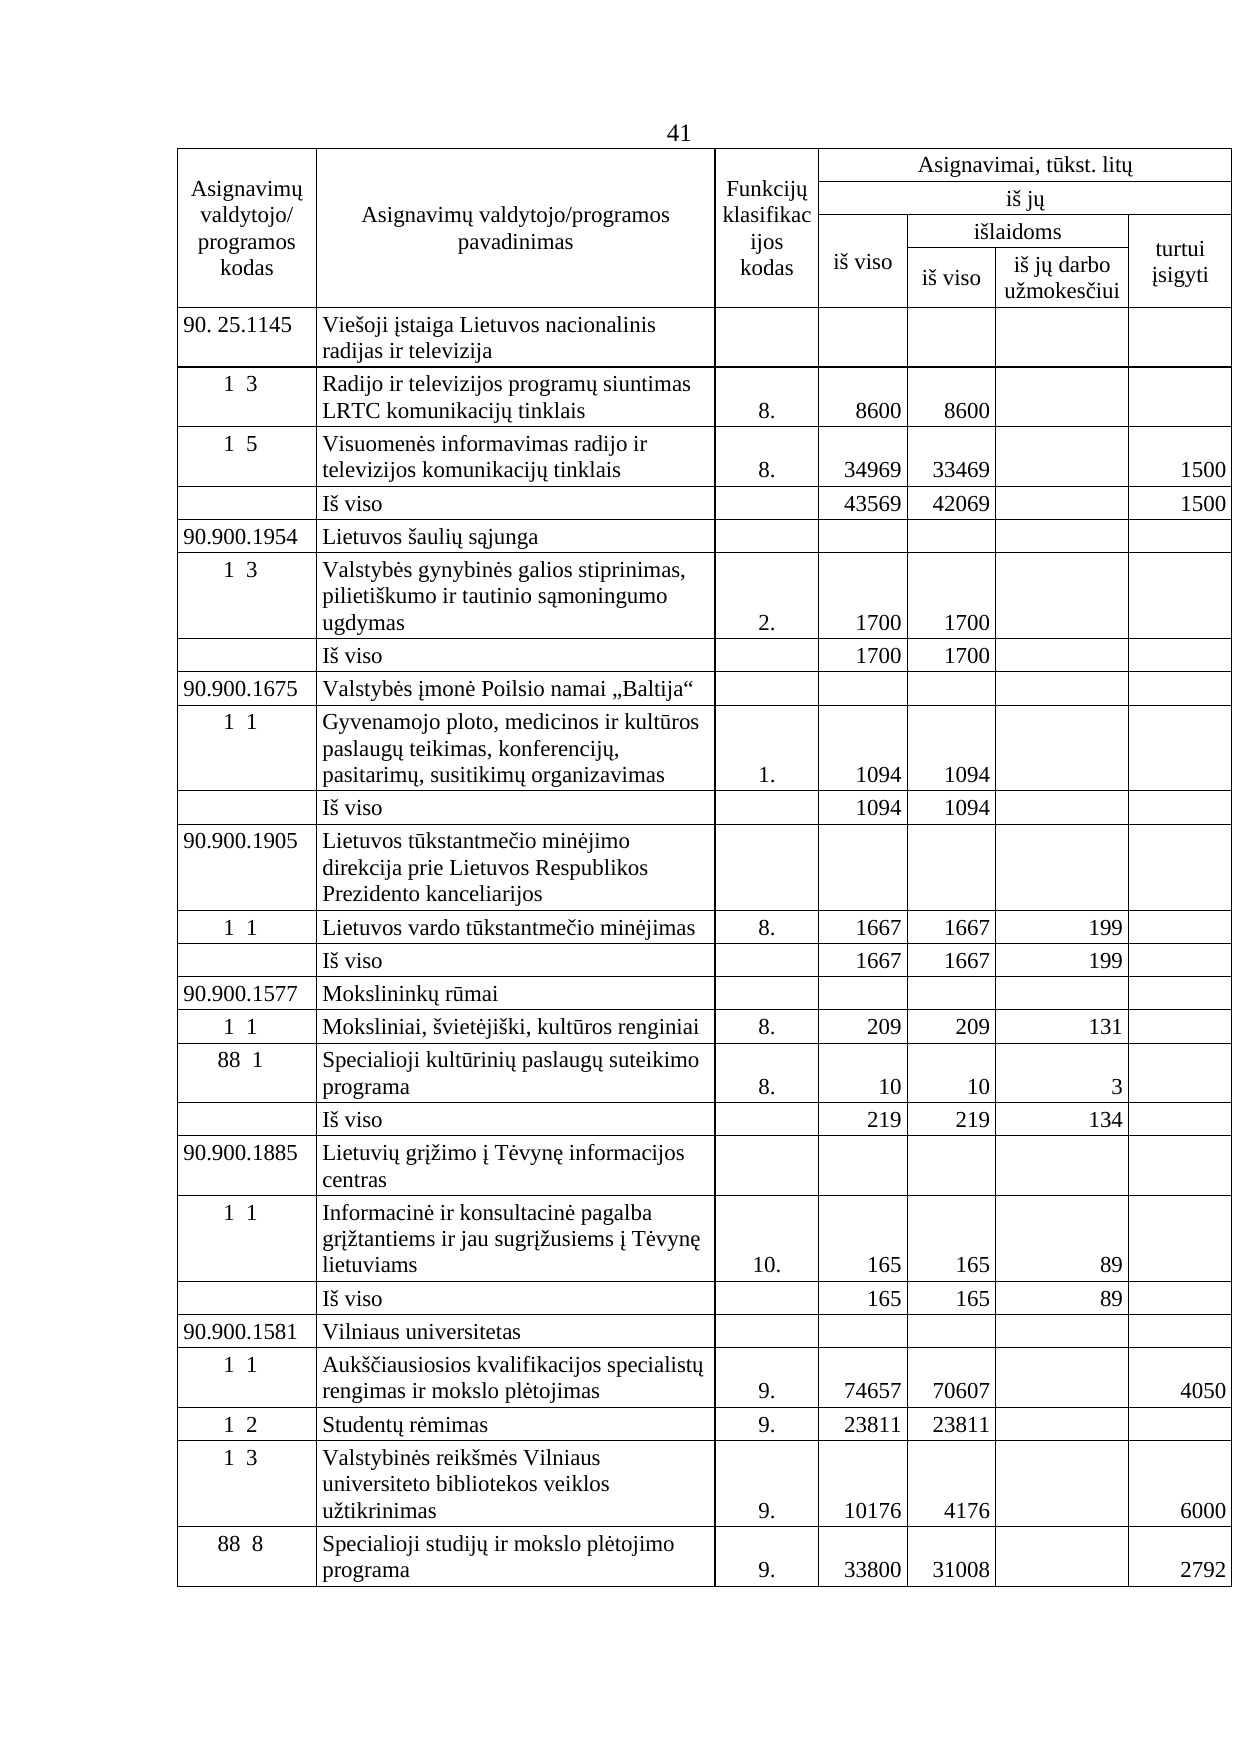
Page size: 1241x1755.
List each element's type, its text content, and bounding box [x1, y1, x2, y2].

table_cell [908, 1136, 995, 1195]
table_cell 1094 [908, 706, 995, 790]
table_cell Radijo ir televizijos programų siuntimas LRTC komunikacijų tinklais [317, 368, 714, 426]
table_cell [996, 427, 1128, 486]
table_cell [996, 1527, 1128, 1586]
table_cell Iš viso [317, 1103, 714, 1135]
table_cell [716, 672, 818, 704]
table_cell [716, 977, 818, 1009]
table_cell [716, 825, 818, 909]
table_cell [996, 1136, 1128, 1195]
table_cell 134 [996, 1103, 1128, 1135]
table_cell Visuomenės informavimas radijo ir televizijos komunikacijų tinklais [317, 427, 714, 486]
table_cell [908, 1315, 995, 1347]
table_cell Lietuvos vardo tūkstantmečio minėjimas [317, 911, 714, 943]
table_cell 8. [716, 1010, 818, 1042]
table_cell [996, 977, 1128, 1009]
table_cell 1500 [1129, 427, 1231, 486]
table_cell Informacinė ir konsultacinė pagalba grįžtantiems ir jau sugrįžusiems į Tėvynę lietuviams [317, 1196, 714, 1281]
table_cell [996, 308, 1128, 366]
table_cell 9. [716, 1441, 818, 1526]
table_cell 199 [996, 944, 1128, 976]
table_cell [178, 944, 316, 976]
table_cell 10176 [819, 1441, 907, 1526]
table_cell [908, 520, 995, 552]
table_cell Valstybės įmonė Poilsio namai „Baltija“ [317, 672, 714, 704]
table_cell [1129, 706, 1231, 790]
table_cell [996, 553, 1128, 638]
table_cell 1667 [908, 944, 995, 976]
table_cell 1700 [908, 553, 995, 638]
table_cell 6000 [1129, 1441, 1231, 1526]
table_cell 1 1 [178, 1010, 316, 1042]
table_cell [178, 791, 316, 824]
table_cell [819, 825, 907, 909]
table_cell [1129, 639, 1231, 671]
table_cell 33469 [908, 427, 995, 486]
table_cell 165 [819, 1196, 907, 1281]
table_cell 70607 [908, 1348, 995, 1407]
table_cell [819, 1136, 907, 1195]
table_cell 90.900.1954 [178, 520, 316, 552]
table_cell 23811 [819, 1408, 907, 1440]
table_cell 1667 [819, 911, 907, 943]
table_cell 1 3 [178, 553, 316, 638]
table_cell [996, 1348, 1128, 1407]
table_cell [996, 368, 1128, 426]
table_cell 165 [908, 1282, 995, 1314]
table_header Asignavimų valdytojo/programos pavadinimas [317, 149, 714, 307]
table_cell Specialioji kultūrinių paslaugų suteikimo programa [317, 1044, 714, 1102]
table_cell Iš viso [317, 944, 714, 976]
table_cell [1129, 1044, 1231, 1102]
table_cell 131 [996, 1010, 1128, 1042]
table_cell [716, 1103, 818, 1135]
table_cell [1129, 977, 1231, 1009]
table_cell [1129, 911, 1231, 943]
table_cell 8. [716, 1044, 818, 1102]
table_cell [996, 520, 1128, 552]
table_cell 165 [819, 1282, 907, 1314]
table_cell [178, 1282, 316, 1314]
table_cell [1129, 672, 1231, 704]
table_cell 219 [819, 1103, 907, 1135]
table_cell 88 1 [178, 1044, 316, 1102]
table_cell Aukščiausiosios kvalifikacijos specialistų rengimas ir mokslo plėtojimas [317, 1348, 714, 1407]
table_cell 209 [908, 1010, 995, 1042]
table_cell 89 [996, 1196, 1128, 1281]
table_cell 2792 [1129, 1527, 1231, 1586]
table_cell iš jų [819, 182, 1231, 214]
table_cell [1129, 520, 1231, 552]
table_cell [716, 308, 818, 366]
table_cell Studentų rėmimas [317, 1408, 714, 1440]
table_header Asignavimai, tūkst. litų [819, 149, 1231, 181]
table_cell 1094 [908, 791, 995, 824]
table_cell 10 [819, 1044, 907, 1102]
table_cell [1129, 553, 1231, 638]
table_cell 8. [716, 368, 818, 426]
table_cell 10. [716, 1196, 818, 1281]
table_cell 90.900.1581 [178, 1315, 316, 1347]
table_cell [716, 944, 818, 976]
table_cell 10 [908, 1044, 995, 1102]
table_cell 9. [716, 1408, 818, 1440]
table_cell 209 [819, 1010, 907, 1042]
table_cell Lietuvos šaulių sąjunga [317, 520, 714, 552]
table_cell 1667 [908, 911, 995, 943]
table_cell 23811 [908, 1408, 995, 1440]
table_cell 1700 [819, 639, 907, 671]
table_cell Valstybinės reikšmės Vilniaus universiteto bibliotekos veiklos užtikrinimas [317, 1441, 714, 1526]
table_cell 1700 [819, 553, 907, 638]
table_cell [908, 308, 995, 366]
table_cell [1129, 825, 1231, 909]
table_cell Lietuvių grįžimo į Tėvynę informacijos centras [317, 1136, 714, 1195]
table_cell 1 3 [178, 1441, 316, 1526]
table_cell 199 [996, 911, 1128, 943]
table_cell 88 8 [178, 1527, 316, 1586]
table_cell 1 1 [178, 911, 316, 943]
table_cell Iš viso [317, 639, 714, 671]
table_cell 219 [908, 1103, 995, 1135]
table_cell [716, 791, 818, 824]
table_cell 9. [716, 1348, 818, 1407]
table_cell [716, 1315, 818, 1347]
table_cell [178, 487, 316, 519]
table_cell Moksliniai, švietėjiški, kultūros renginiai [317, 1010, 714, 1042]
table_cell 1 2 [178, 1408, 316, 1440]
table_cell [178, 1103, 316, 1135]
table_header Funkcijų klasifikacijos kodas [716, 149, 818, 307]
table_cell 1 1 [178, 1196, 316, 1281]
table_cell [716, 487, 818, 519]
table_cell [716, 639, 818, 671]
table_cell [908, 977, 995, 1009]
table_cell 1 3 [178, 368, 316, 426]
table_cell [1129, 944, 1231, 976]
table_cell 90.900.1885 [178, 1136, 316, 1195]
table_cell Viešoji įstaiga Lietuvos nacionalinis radijas ir televizija [317, 308, 714, 366]
table_cell 33800 [819, 1527, 907, 1586]
table_cell 1500 [1129, 487, 1231, 519]
table_cell [716, 1282, 818, 1314]
table_cell Iš viso [317, 1282, 714, 1314]
table_cell Vilniaus universitetas [317, 1315, 714, 1347]
table_cell [996, 1441, 1128, 1526]
table_cell 9. [716, 1527, 818, 1586]
table_cell [819, 977, 907, 1009]
table_cell Iš viso [317, 791, 714, 824]
table_cell 8600 [819, 368, 907, 426]
table_cell Mokslininkų rūmai [317, 977, 714, 1009]
table_cell [716, 520, 818, 552]
table_cell [819, 1315, 907, 1347]
table_cell [1129, 1282, 1231, 1314]
table_cell 1667 [819, 944, 907, 976]
table_cell 8600 [908, 368, 995, 426]
table_cell [996, 639, 1128, 671]
table_cell [996, 706, 1128, 790]
table_cell [1129, 1136, 1231, 1195]
table_cell [819, 672, 907, 704]
table_cell [716, 1136, 818, 1195]
table_cell 34969 [819, 427, 907, 486]
table_cell [996, 1408, 1128, 1440]
table_cell iš viso [908, 248, 995, 307]
table_cell [1129, 1408, 1231, 1440]
table_cell 1094 [819, 791, 907, 824]
table_cell 43569 [819, 487, 907, 519]
table_header Asignavimų valdytojo/ programos kodas [178, 149, 316, 307]
table_cell [1129, 1315, 1231, 1347]
table_cell 3 [996, 1044, 1128, 1102]
table_cell [178, 639, 316, 671]
table_cell [996, 1315, 1128, 1347]
table_cell 90.900.1675 [178, 672, 316, 704]
table_cell 90.900.1577 [178, 977, 316, 1009]
table_cell Gyvenamojo ploto, medicinos ir kultūros paslaugų teikimas, konferencijų, pasitarimų, susitikimų organizavimas [317, 706, 714, 790]
table_cell [996, 672, 1128, 704]
table_cell 90. 25.1145 [178, 308, 316, 366]
table_cell [819, 308, 907, 366]
table_cell 8. [716, 427, 818, 486]
table_cell [908, 672, 995, 704]
table_cell 1700 [908, 639, 995, 671]
table_cell [996, 487, 1128, 519]
table_cell 1 5 [178, 427, 316, 486]
table_cell [1129, 368, 1231, 426]
table_cell 1 1 [178, 706, 316, 790]
table_cell turtui įsigyti [1129, 215, 1231, 307]
table_cell Valstybės gynybinės galios stiprinimas, pilietiškumo ir tautinio sąmoningumo ugdymas [317, 553, 714, 638]
table_cell 4176 [908, 1441, 995, 1526]
table_cell [908, 825, 995, 909]
table_cell 31008 [908, 1527, 995, 1586]
table_cell 2. [716, 553, 818, 638]
table_cell 8. [716, 911, 818, 943]
table_cell 74657 [819, 1348, 907, 1407]
table_cell [996, 791, 1128, 824]
table_cell [819, 520, 907, 552]
table_cell [1129, 791, 1231, 824]
table_cell 1094 [819, 706, 907, 790]
table_cell 89 [996, 1282, 1128, 1314]
table_cell 90.900.1905 [178, 825, 316, 909]
table_cell iš jų darbo užmokesčiui [996, 248, 1128, 307]
table_cell 42069 [908, 487, 995, 519]
table_cell išlaidoms [908, 215, 1128, 247]
table_cell 4050 [1129, 1348, 1231, 1407]
table_cell [1129, 1010, 1231, 1042]
table_cell 1. [716, 706, 818, 790]
table_cell Lietuvos tūkstantmečio minėjimo direkcija prie Lietuvos Respublikos Prezidento kanceliarijos [317, 825, 714, 909]
table_cell [1129, 1103, 1231, 1135]
table_cell [1129, 308, 1231, 366]
table_cell 165 [908, 1196, 995, 1281]
table_cell Specialioji studijų ir mokslo plėtojimo programa [317, 1527, 714, 1586]
table_cell [996, 825, 1128, 909]
table_cell Iš viso [317, 487, 714, 519]
table_cell iš viso [819, 215, 907, 307]
table_cell [1129, 1196, 1231, 1281]
table_cell 1 1 [178, 1348, 316, 1407]
